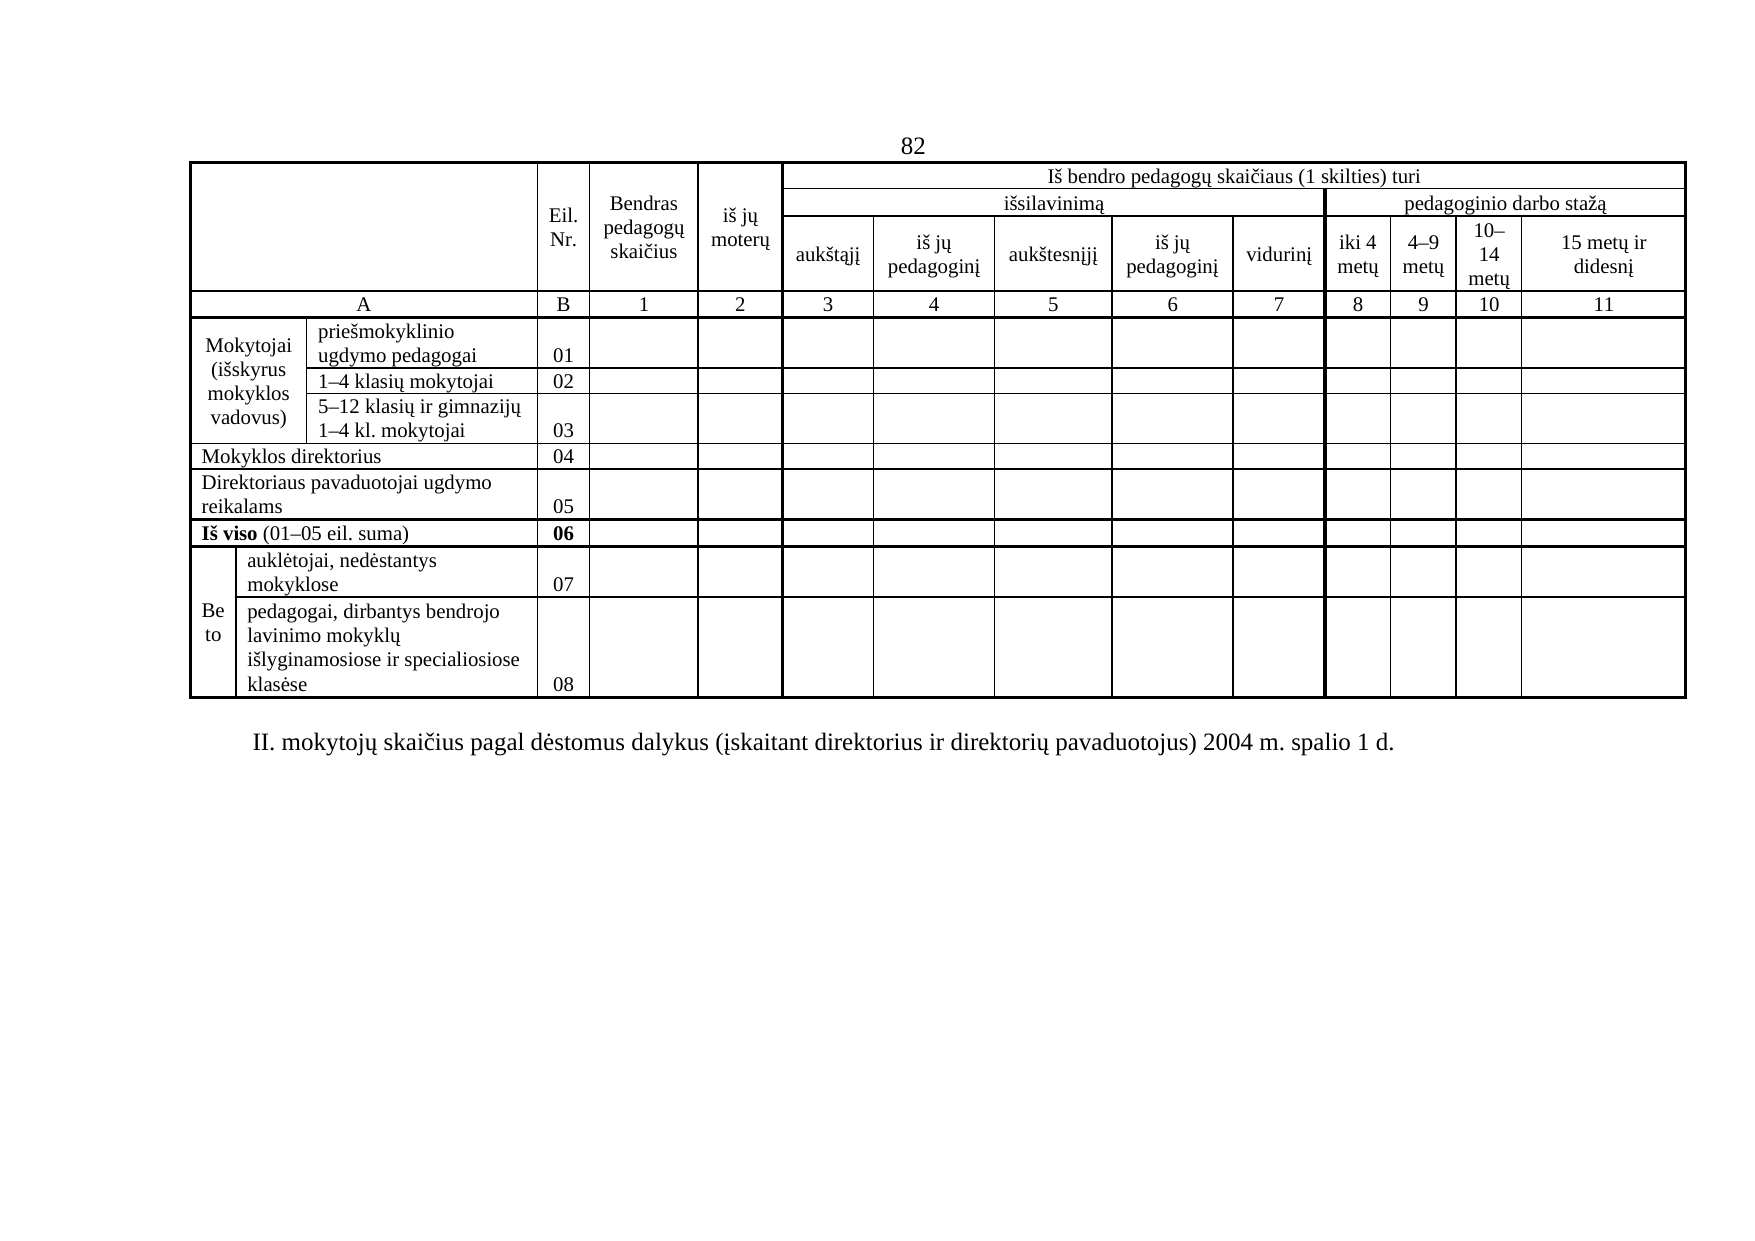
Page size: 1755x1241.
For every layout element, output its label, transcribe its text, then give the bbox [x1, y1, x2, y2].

table_cell 1 [590, 292, 697, 316]
table_cell 9 [1391, 292, 1455, 316]
table_cell [1391, 444, 1455, 468]
table_cell [1457, 394, 1521, 442]
table_cell [1522, 598, 1684, 696]
table_cell 15 metų ir didesnį [1522, 217, 1684, 290]
table_cell [784, 598, 873, 696]
table_cell auklėtojai, nedėstantys mokyklose [237, 548, 537, 596]
table_cell [995, 319, 1111, 367]
table_cell 03 [538, 394, 589, 442]
table_cell [1391, 319, 1455, 367]
table_cell [590, 394, 697, 442]
table_cell 4–9 metų [1391, 217, 1455, 290]
table_cell [1457, 521, 1521, 545]
table_cell [1391, 598, 1455, 696]
table_cell [590, 598, 697, 696]
table_cell [1327, 444, 1390, 468]
table_cell [699, 394, 781, 442]
table_cell [699, 470, 781, 518]
table_cell 08 [538, 598, 589, 696]
table_cell [1234, 369, 1323, 393]
table_cell [1113, 598, 1232, 696]
table_cell [995, 394, 1111, 442]
table_cell 10–14 metų [1457, 217, 1521, 290]
table_cell 11 [1522, 292, 1684, 316]
table_cell [699, 521, 781, 545]
table_cell [784, 548, 873, 596]
table_cell [1113, 444, 1232, 468]
table_cell [590, 521, 697, 545]
table_cell 3 [784, 292, 873, 316]
table_cell [1234, 444, 1323, 468]
table_cell [1234, 470, 1323, 518]
table_cell [874, 521, 994, 545]
table_cell 05 [538, 470, 589, 518]
table_cell [995, 444, 1111, 468]
table_cell 04 [538, 444, 589, 468]
table_cell [1522, 369, 1684, 393]
table_cell [874, 444, 994, 468]
table_cell išsilavinimą [784, 189, 1323, 215]
table_cell [1391, 369, 1455, 393]
table_cell [1113, 319, 1232, 367]
table_cell [590, 470, 697, 518]
table_cell priešmokyklinio ugdymo pedagogai [307, 319, 537, 367]
table_cell 2 [699, 292, 781, 316]
table_cell [1522, 470, 1684, 518]
table_cell [995, 470, 1111, 518]
table_cell Mokytojai (išskyrus mokyklos vadovus) [192, 319, 306, 442]
table_cell [699, 369, 781, 393]
table_cell 5–12 klasių ir gimnazijų 1–4 kl. mokytojai [307, 394, 537, 442]
table_cell [995, 548, 1111, 596]
table_cell [1457, 369, 1521, 393]
table_cell [1522, 394, 1684, 442]
table_cell [1234, 394, 1323, 442]
table_cell [874, 369, 994, 393]
table_cell [784, 444, 873, 468]
table_cell [699, 598, 781, 696]
table_cell 07 [538, 548, 589, 596]
table_cell 5 [995, 292, 1111, 316]
table_cell [590, 319, 697, 367]
table_cell iš jų pedagoginį [874, 217, 994, 290]
table_cell [874, 470, 994, 518]
table_cell [699, 548, 781, 596]
table_cell [874, 394, 994, 442]
table_cell [1327, 394, 1390, 442]
table_cell [1522, 319, 1684, 367]
table_cell [784, 521, 873, 545]
table_header iš jų moterų [699, 164, 781, 290]
table_cell [1327, 598, 1390, 696]
table_cell [1113, 470, 1232, 518]
table_cell [784, 369, 873, 393]
table_cell 02 [538, 369, 589, 393]
table_cell iš jų pedagoginį [1113, 217, 1232, 290]
table_cell [874, 548, 994, 596]
table_cell pedagogai, dirbantys bendrojo lavinimo mokyklų išlyginamosiose ir specialiosiose klasėse [237, 598, 537, 696]
table_cell [995, 521, 1111, 545]
table_cell [1522, 521, 1684, 545]
table_cell 01 [538, 319, 589, 367]
table_cell [1327, 369, 1390, 393]
table_cell [1457, 598, 1521, 696]
table_header Bendras pedagogų skaičius [590, 164, 697, 290]
table_cell [1327, 548, 1390, 596]
table_cell 8 [1327, 292, 1390, 316]
table_header Iš bendro pedagogų skaičiaus (1 skilties) turi [784, 164, 1684, 188]
table_cell 06 [538, 521, 589, 545]
table_cell [1457, 444, 1521, 468]
table_cell vidurinį [1234, 217, 1323, 290]
table_cell Iš viso (01–05 eil. suma) [192, 521, 537, 545]
table_cell [1391, 548, 1455, 596]
table_header [192, 164, 537, 290]
table_cell 7 [1234, 292, 1323, 316]
table_cell [1234, 598, 1323, 696]
table_cell [1522, 444, 1684, 468]
table_cell [1327, 319, 1390, 367]
table_cell [1234, 548, 1323, 596]
table_cell [874, 319, 994, 367]
table_cell [699, 444, 781, 468]
table_cell [1113, 369, 1232, 393]
table_cell [995, 598, 1111, 696]
table_cell [590, 444, 697, 468]
table_cell [784, 394, 873, 442]
table_cell 6 [1113, 292, 1232, 316]
table_cell [1457, 470, 1521, 518]
table_cell [1113, 548, 1232, 596]
table_cell aukštesnįjį [995, 217, 1111, 290]
table_cell B [538, 292, 589, 316]
text II. mokytojų skaičius pagal dėstomus dalykus (įskaitant direktorius ir direktorių pavaduotojus) 2004 m. spalio 1 d. [178, 727, 1648, 756]
table_cell 10 [1457, 292, 1521, 316]
table_cell [1327, 521, 1390, 545]
table_cell [699, 319, 781, 367]
table_cell [1391, 394, 1455, 442]
table_cell [1391, 470, 1455, 518]
table_cell [1522, 548, 1684, 596]
table_cell [590, 548, 697, 596]
table_header Eil. Nr. [538, 164, 589, 290]
table_cell [1457, 319, 1521, 367]
table_cell [784, 470, 873, 518]
table_cell [1113, 521, 1232, 545]
table_cell pedagoginio darbo stažą [1327, 189, 1684, 215]
table_cell [784, 319, 873, 367]
table_cell aukštąjį [784, 217, 873, 290]
table_cell 1–4 klasių mokytojai [307, 369, 537, 393]
table_cell [995, 369, 1111, 393]
table_cell [1391, 521, 1455, 545]
table_cell A [192, 292, 537, 316]
table_cell [590, 369, 697, 393]
table_cell [1113, 394, 1232, 442]
table_cell Direktoriaus pavaduotojai ugdymo reikalams [192, 470, 537, 518]
table_cell [1234, 521, 1323, 545]
table_cell [1327, 470, 1390, 518]
table_cell Be to [192, 548, 235, 696]
table_cell [874, 598, 994, 696]
table_cell [1457, 548, 1521, 596]
table_cell Mokyklos direktorius [192, 444, 537, 468]
table_cell iki 4 metų [1327, 217, 1390, 290]
table_cell 4 [874, 292, 994, 316]
table_cell [1234, 319, 1323, 367]
